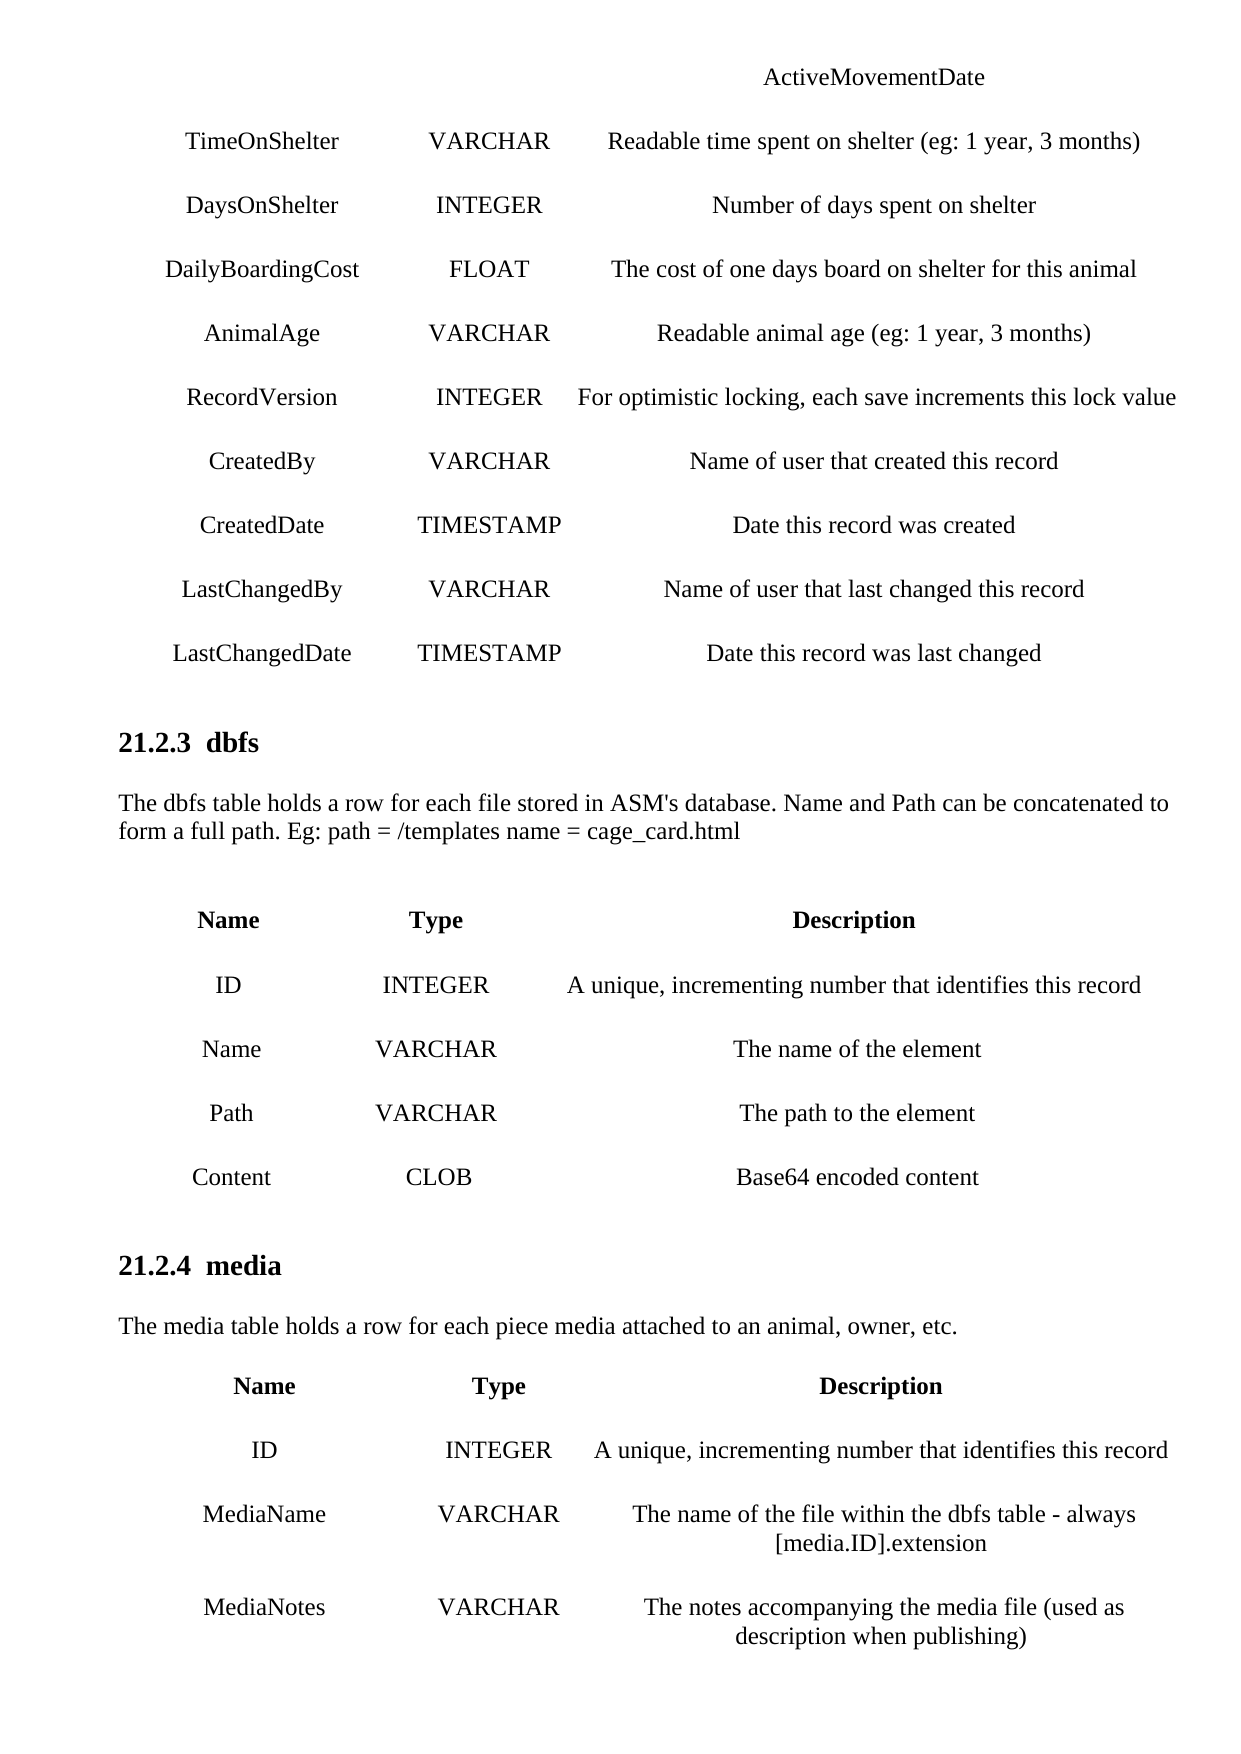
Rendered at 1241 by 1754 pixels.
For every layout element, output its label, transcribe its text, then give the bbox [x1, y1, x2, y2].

table_header Description [587, 1369, 1181, 1433]
table_cell The notes accompanying the media file (used as description when publishing) [587, 1590, 1181, 1682]
table_cell DaysOnShelter [118, 187, 412, 251]
table_cell VARCHAR [412, 444, 573, 507]
table_cell [412, 59, 573, 123]
table_cell Number of days spent on shelter [573, 187, 1181, 251]
table_cell ActiveMovementDate [573, 59, 1181, 123]
table_cell VARCHAR [345, 1095, 533, 1159]
table_cell FLOAT [412, 251, 573, 315]
table_cell Date this record was created [573, 508, 1181, 572]
table_cell INTEGER [417, 1433, 587, 1497]
table_cell A unique, incrementing number that identifies this record [587, 1433, 1181, 1497]
table_header Name [118, 1369, 417, 1433]
table_cell Content [118, 1159, 345, 1223]
table_cell LastChangedBy [118, 572, 412, 636]
table_header Type [345, 903, 533, 967]
table_cell TIMESTAMP [412, 508, 573, 572]
table_header Name [118, 903, 345, 967]
table_cell The path to the element [533, 1095, 1181, 1159]
table_cell Path [118, 1095, 345, 1159]
table_cell VARCHAR [417, 1497, 587, 1589]
table_cell CLOB [345, 1159, 533, 1223]
table_cell VARCHAR [345, 1031, 533, 1095]
table_cell INTEGER [412, 187, 573, 251]
subtitle dbfs [118, 725, 1181, 758]
table_cell RecordVersion [118, 379, 412, 443]
table_cell VARCHAR [412, 572, 573, 636]
table_header Type [417, 1369, 587, 1433]
table_cell TimeOnShelter [118, 123, 412, 187]
table_cell INTEGER [412, 379, 573, 443]
table_cell ID [118, 967, 345, 1031]
table_cell Date this record was last changed [573, 636, 1181, 700]
table_cell INTEGER [345, 967, 533, 1031]
table_cell CreatedDate [118, 508, 412, 572]
table_cell VARCHAR [412, 123, 573, 187]
table_cell The name of the file within the dbfs table - always [media.ID].extension [587, 1497, 1181, 1589]
table_cell [118, 59, 412, 123]
table_cell AnimalAge [118, 315, 412, 379]
table_cell LastChangedDate [118, 636, 412, 700]
table_cell ID [118, 1433, 417, 1497]
table_cell Name of user that last changed this record [573, 572, 1181, 636]
text The media table holds a row for each piece media attached to an animal, owner, etc. [118, 1311, 1181, 1340]
subtitle media [118, 1248, 1181, 1282]
table_cell CreatedBy [118, 444, 412, 507]
table_cell The name of the element [533, 1031, 1181, 1095]
table_cell Readable animal age (eg: 1 year, 3 months) [573, 315, 1181, 379]
text The dbfs table holds a row for each file stored in ASM's database. Name and Path can be concatenated to form a full path. Eg: path = /templates name = cage_card.html [118, 788, 1181, 845]
table_cell Name of user that created this record [573, 444, 1181, 507]
table_cell Name [118, 1031, 345, 1095]
table_cell For optimistic locking, each save increments this lock value [573, 379, 1181, 443]
table_cell Readable time spent on shelter (eg: 1 year, 3 months) [573, 123, 1181, 187]
table_cell A unique, incrementing number that identifies this record [533, 967, 1181, 1031]
table_cell VARCHAR [417, 1590, 587, 1682]
table_cell VARCHAR [412, 315, 573, 379]
table_cell The cost of one days board on shelter for this animal [573, 251, 1181, 315]
table_cell MediaName [118, 1497, 417, 1589]
table_cell TIMESTAMP [412, 636, 573, 700]
table_header Description [533, 903, 1181, 967]
table_cell MediaNotes [118, 1590, 417, 1682]
table_cell Base64 encoded content [533, 1159, 1181, 1223]
table_cell DailyBoardingCost [118, 251, 412, 315]
